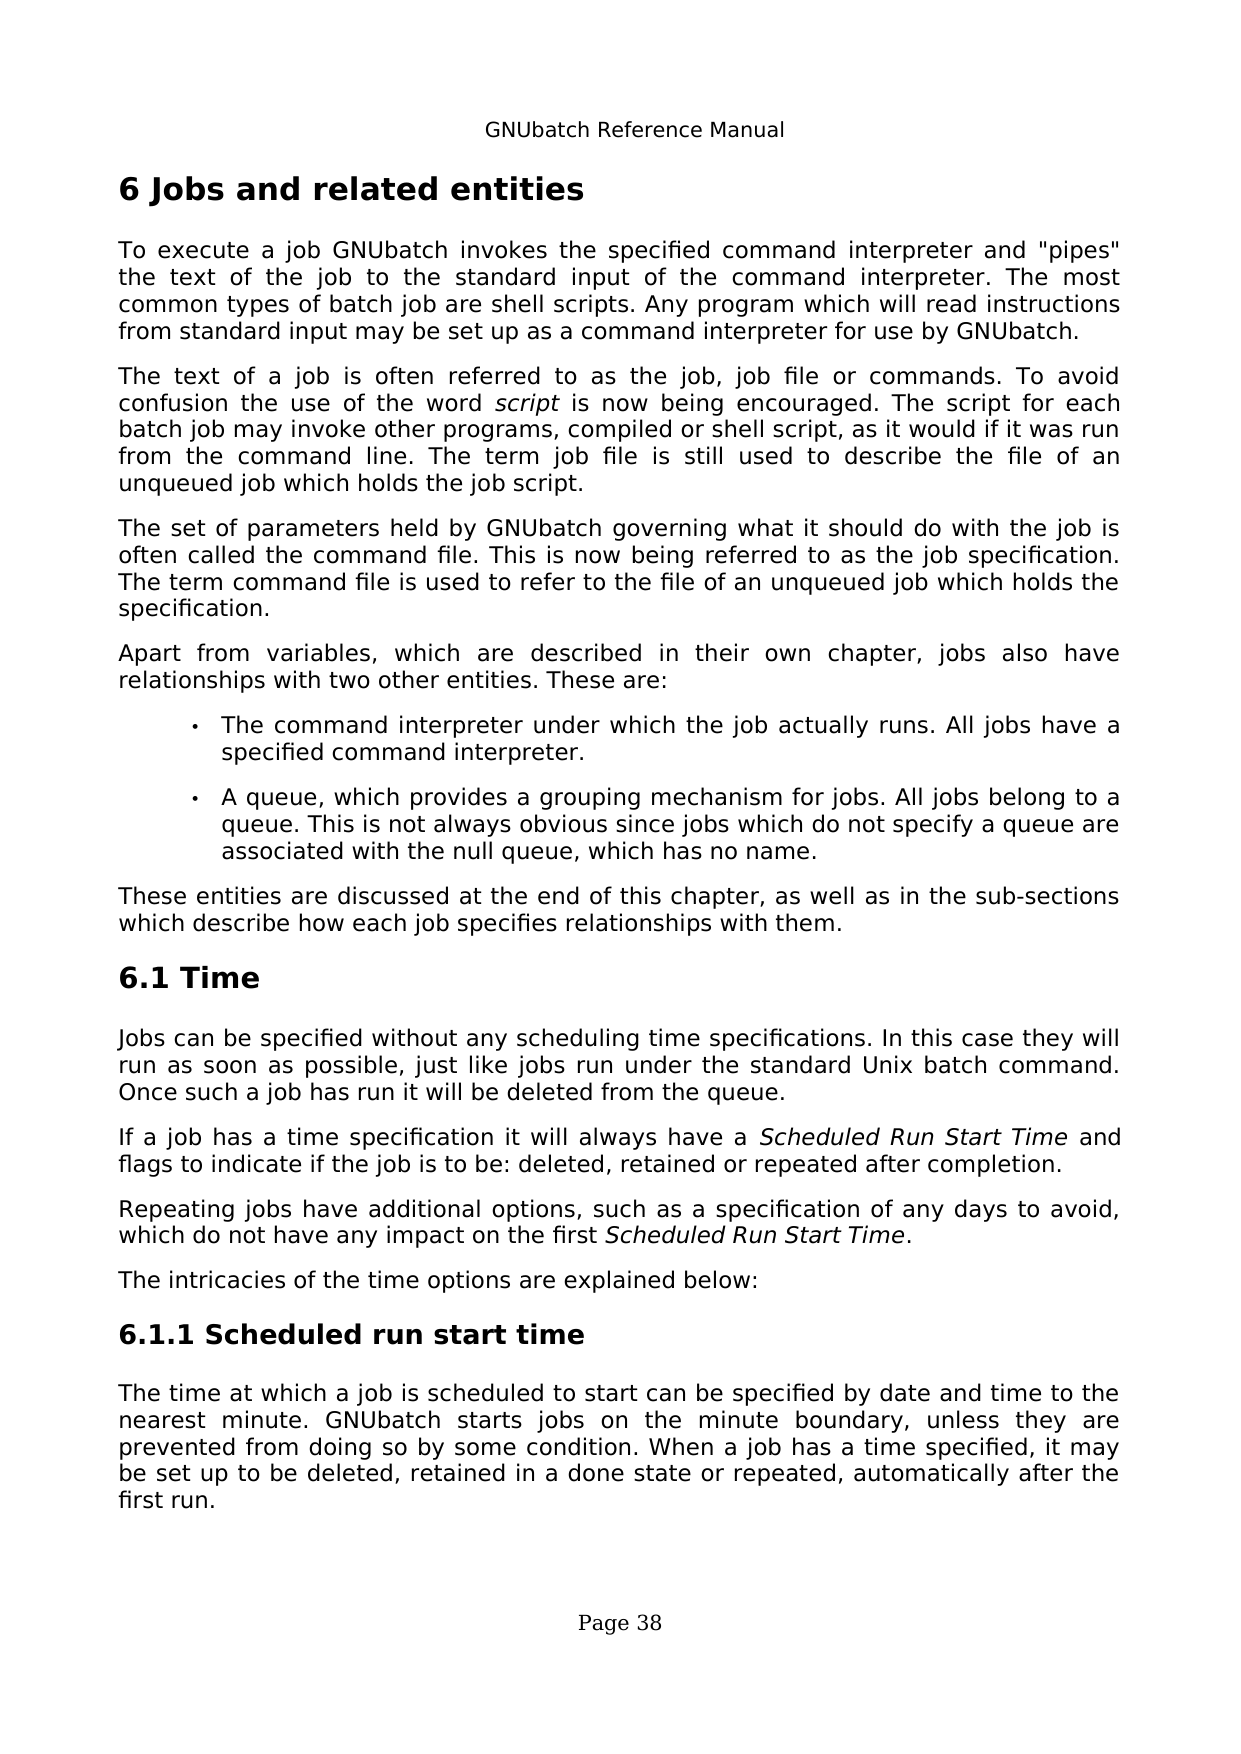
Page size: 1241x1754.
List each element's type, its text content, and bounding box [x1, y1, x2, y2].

subtitle Scheduled run start time [118, 1319, 1122, 1351]
text Apart from variables, which are described in their own chapter, jobs also have relationships with two other entities. These are: [118, 641, 1122, 694]
text These entities are discussed at the end of this chapter, as well as in the sub-sections which describe how each job specifies relationships with them. [118, 883, 1122, 937]
text Jobs can be specified without any scheduling time specifications. In this case they will run as soon as possible, just like jobs run under the standard Unix batch command. Once such a job has run it will be deleted from the queue. [118, 1025, 1122, 1106]
list The command interpreter under which the job actually runs. All jobs have a specified command interpreter. [192, 712, 1122, 766]
text To execute a job GNUbatch invokes the specified command interpreter and "pipes" the text of the job to the standard input of the command interpreter. The most common types of batch job are shell scripts. Any program which will read instructions from standard input may be set up as a command interpreter for use by GNUbatch. [118, 238, 1122, 345]
text The set of parameters held by GNUbatch governing what it should do with the job is often called the command file. This is now being referred to as the job specification. The term command file is used to refer to the file of an unqueued job which holds the specification. [118, 515, 1122, 622]
text Repeating jobs have additional options, such as a specification of any days to avoid, which do not have any impact on the first Scheduled Run Start Time. [118, 1196, 1122, 1249]
list A queue, which provides a grouping mechanism for jobs. All jobs belong to a queue. This is not always obvious since jobs which do not specify a queue are associated with the null queue, which has no name. [192, 784, 1122, 865]
text If a job has a time specification it will always have a Scheduled Run Start Time and flags to indicate if the job is to be: deleted, retained or repeated after completion. [118, 1124, 1122, 1177]
subtitle Time [118, 962, 1122, 996]
text The text of a job is often referred to as the job, job file or commands. To avoid confusion the use of the word script is now being encouraged. The script for each batch job may invoke other programs, compiled or shell script, as it would if it was run from the command line. The term job file is still used to describe the file of an unqueued job which holds the job script. [118, 363, 1122, 497]
text The time at which a job is scheduled to start can be specified by date and time to the nearest minute. GNUbatch starts jobs on the minute boundary, unless they are prevented from doing so by some condition. When a job has a time specified, it may be set up to be deleted, retained in a done state or repeated, automatically after the first run. [118, 1380, 1122, 1514]
text The intricacies of the time options are explained below: [118, 1268, 1122, 1294]
subtitle Jobs and related entities [118, 172, 1122, 208]
